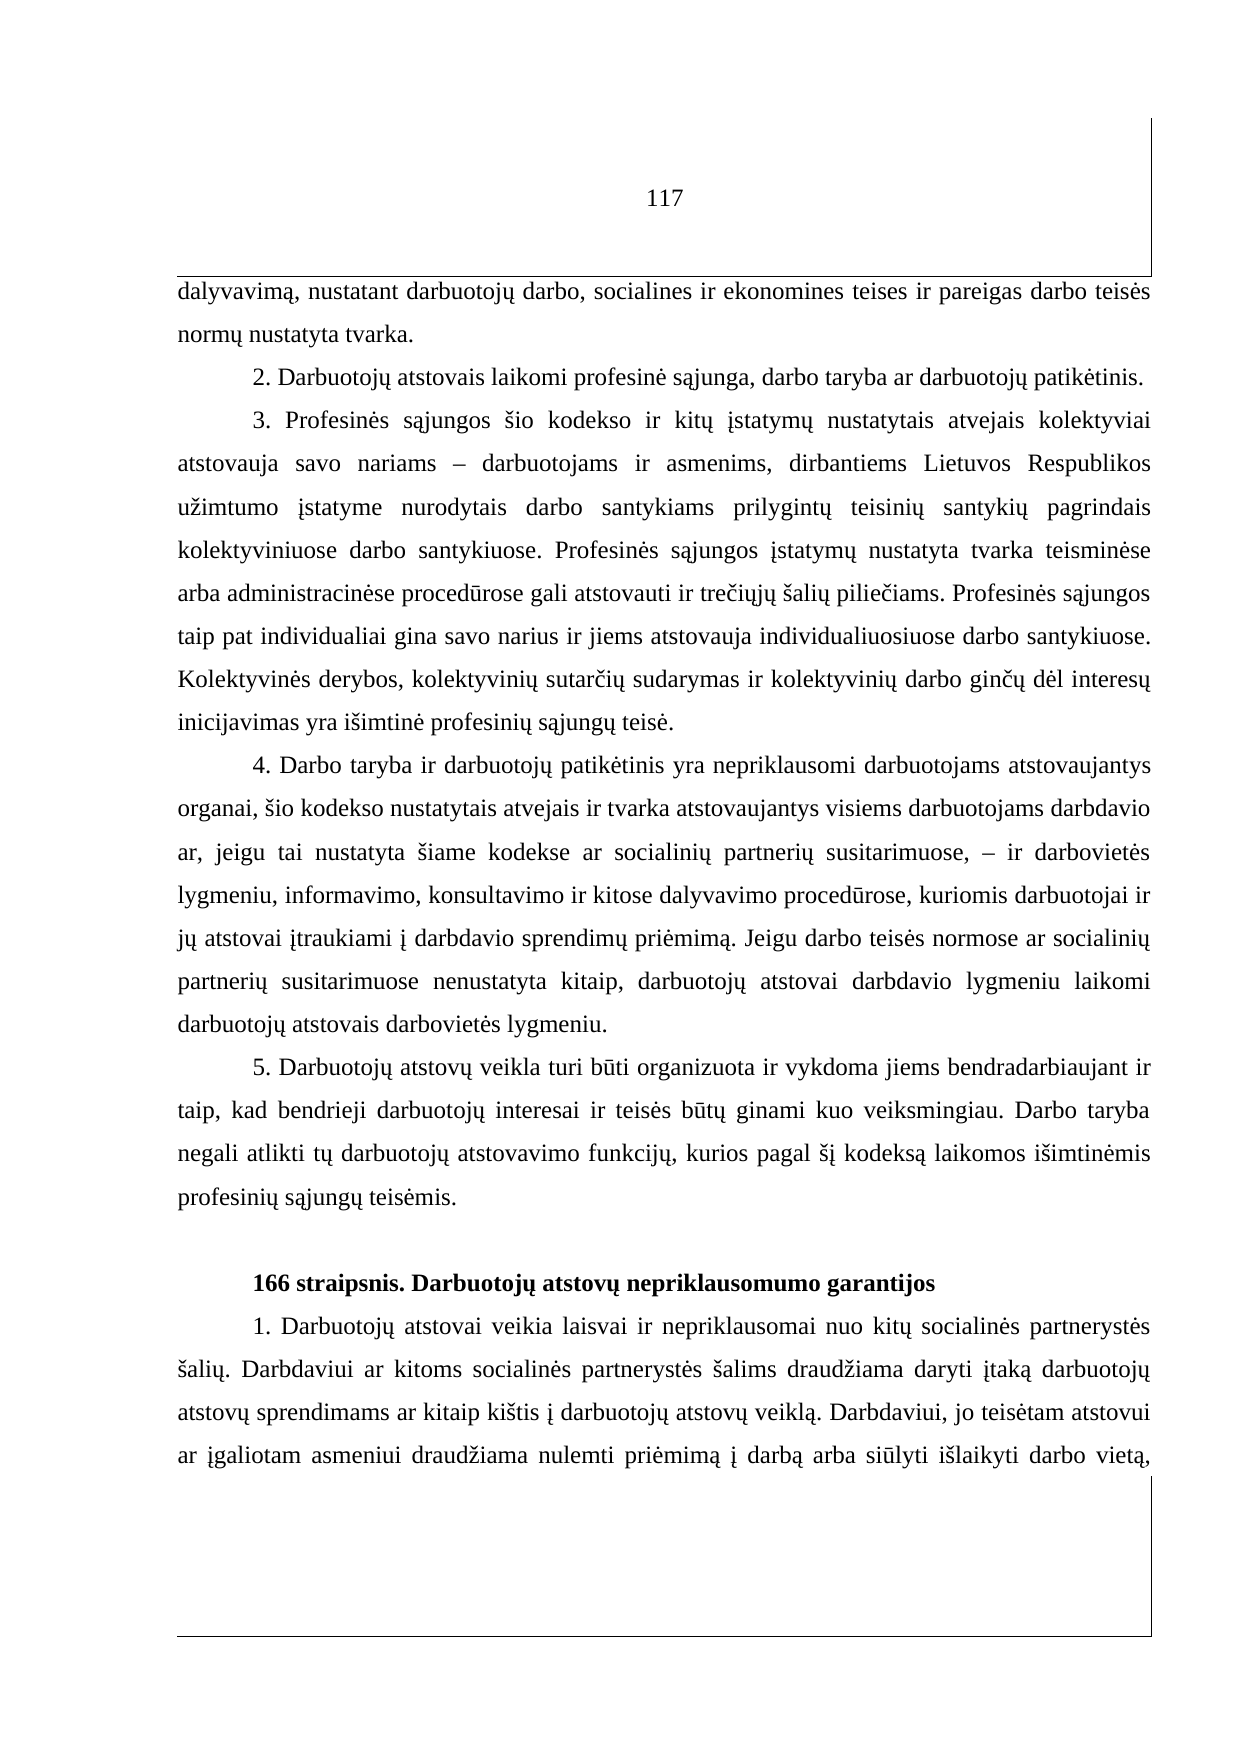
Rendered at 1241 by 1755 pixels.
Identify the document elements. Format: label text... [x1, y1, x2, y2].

text 2. Darbuotojų atstovais laikomi profesinė sąjunga, darbo taryba ar darbuotojų patikėtinis. [177, 362, 1152, 391]
text dalyvavimą, nustatant darbuotojų darbo, socialines ir ekonomines teises ir pareigas darbo teisės normų nustatyta tvarka. [177, 276, 1152, 348]
text 1. Darbuotojų atstovai veikia laisvai ir nepriklausomai nuo kitų socialinės partnerystės šalių. Darbdaviui ar kitoms socialinės partnerystės šalims draudžiama daryti įtaką darbuotojų atstovų sprendimams ar kitaip kištis į darbuotojų atstovų veiklą. Darbdaviui, jo teisėtam atstovui ar įgaliotam asmeniui draudžiama nulemti priėmimą į darbą arba siūlyti išlaikyti darbo vietą, [177, 1311, 1152, 1469]
text 4. Darbo taryba ir darbuotojų patikėtinis yra nepriklausomi darbuotojams atstovaujantys organai, šio kodekso nustatytais atvejais ir tvarka atstovaujantys visiems darbuotojams darbdavio ar, jeigu tai nustatyta šiame kodekse ar socialinių partnerių susitarimuose, – ir darbovietės lygmeniu, informavimo, konsultavimo ir kitose dalyvavimo procedūrose, kuriomis darbuotojai ir jų atstovai įtraukiami į darbdavio sprendimų priėmimą. Jeigu darbo teisės normose ar socialinių partnerių susitarimuose nenustatyta kitaip, darbuotojų atstovai darbdavio lygmeniu laikomi darbuotojų atstovais darbovietės lygmeniu. [177, 750, 1152, 1038]
subtitle 166 straipsnis. Darbuotojų atstovų nepriklausomumo garantijos [177, 1268, 1152, 1297]
text 3. Profesinės sąjungos šio kodekso ir kitų įstatymų nustatytais atvejais kolektyviai atstovauja savo nariams – darbuotojams ir asmenims, dirbantiems Lietuvos Respublikos užimtumo įstatyme nurodytais darbo santykiams prilygintų teisinių santykių pagrindais kolektyviniuose darbo santykiuose. Profesinės sąjungos įstatymų nustatyta tvarka teisminėse arba administracinėse procedūrose gali atstovauti ir trečiųjų šalių piliečiams. Profesinės sąjungos taip pat individualiai gina savo narius ir jiems atstovauja individualiuosiuose darbo santykiuose. Kolektyvinės derybos, kolektyvinių sutarčių sudarymas ir kolektyvinių darbo ginčų dėl interesų inicijavimas yra išimtinė profesinių sąjungų teisė. [177, 405, 1152, 736]
text 5. Darbuotojų atstovų veikla turi būti organizuota ir vykdoma jiems bendradarbiaujant ir taip, kad bendrieji darbuotojų interesai ir teisės būtų ginami kuo veiksmingiau. Darbo taryba negali atlikti tų darbuotojų atstovavimo funkcijų, kurios pagal šį kodeksą laikomos išimtinėmis profesinių sąjungų teisėmis. [177, 1052, 1152, 1210]
